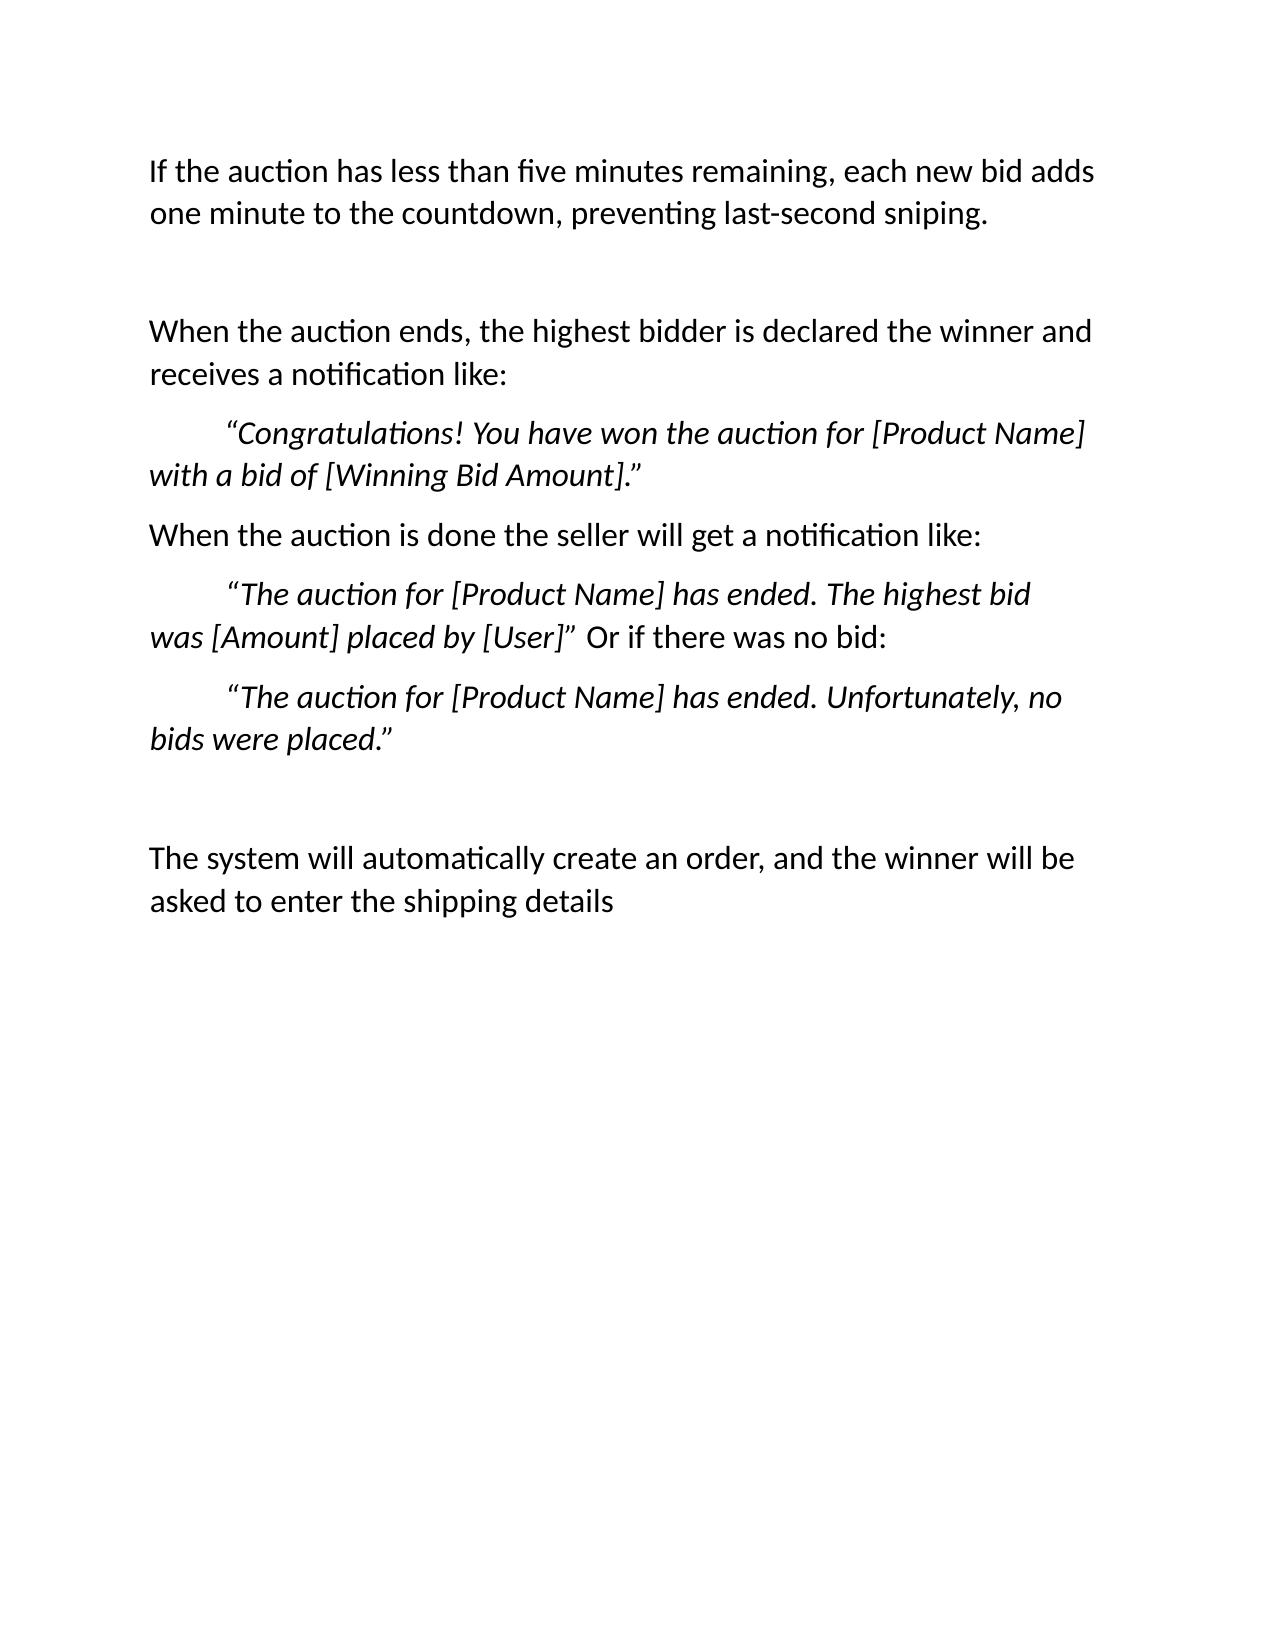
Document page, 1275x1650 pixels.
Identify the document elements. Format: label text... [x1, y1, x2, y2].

text If the auction has less than five minutes remaining, each new bid adds one minute to the countdown, preventing last-second sniping. [148, 150, 1123, 233]
text When the auction is done the seller will get a notification like: [148, 514, 1123, 555]
text When the auction ends, the highest bidder is declared the winner and receives a notification like: [148, 310, 1123, 393]
text “The auction for [Product Name] has ended. The highest bid was [Amount] placed by [User]” Or if there was no bid: [148, 573, 1094, 657]
text The system will automatically create an order, and the winner will be asked to enter the shipping details [148, 837, 1123, 920]
text “The auction for [Product Name] has ended. Unfortunately, no bids were placed.” [148, 676, 1094, 759]
text “Congratulations! You have won the auction for [Product Name] with a bid of [Winning Bid Amount].” [148, 412, 1094, 495]
